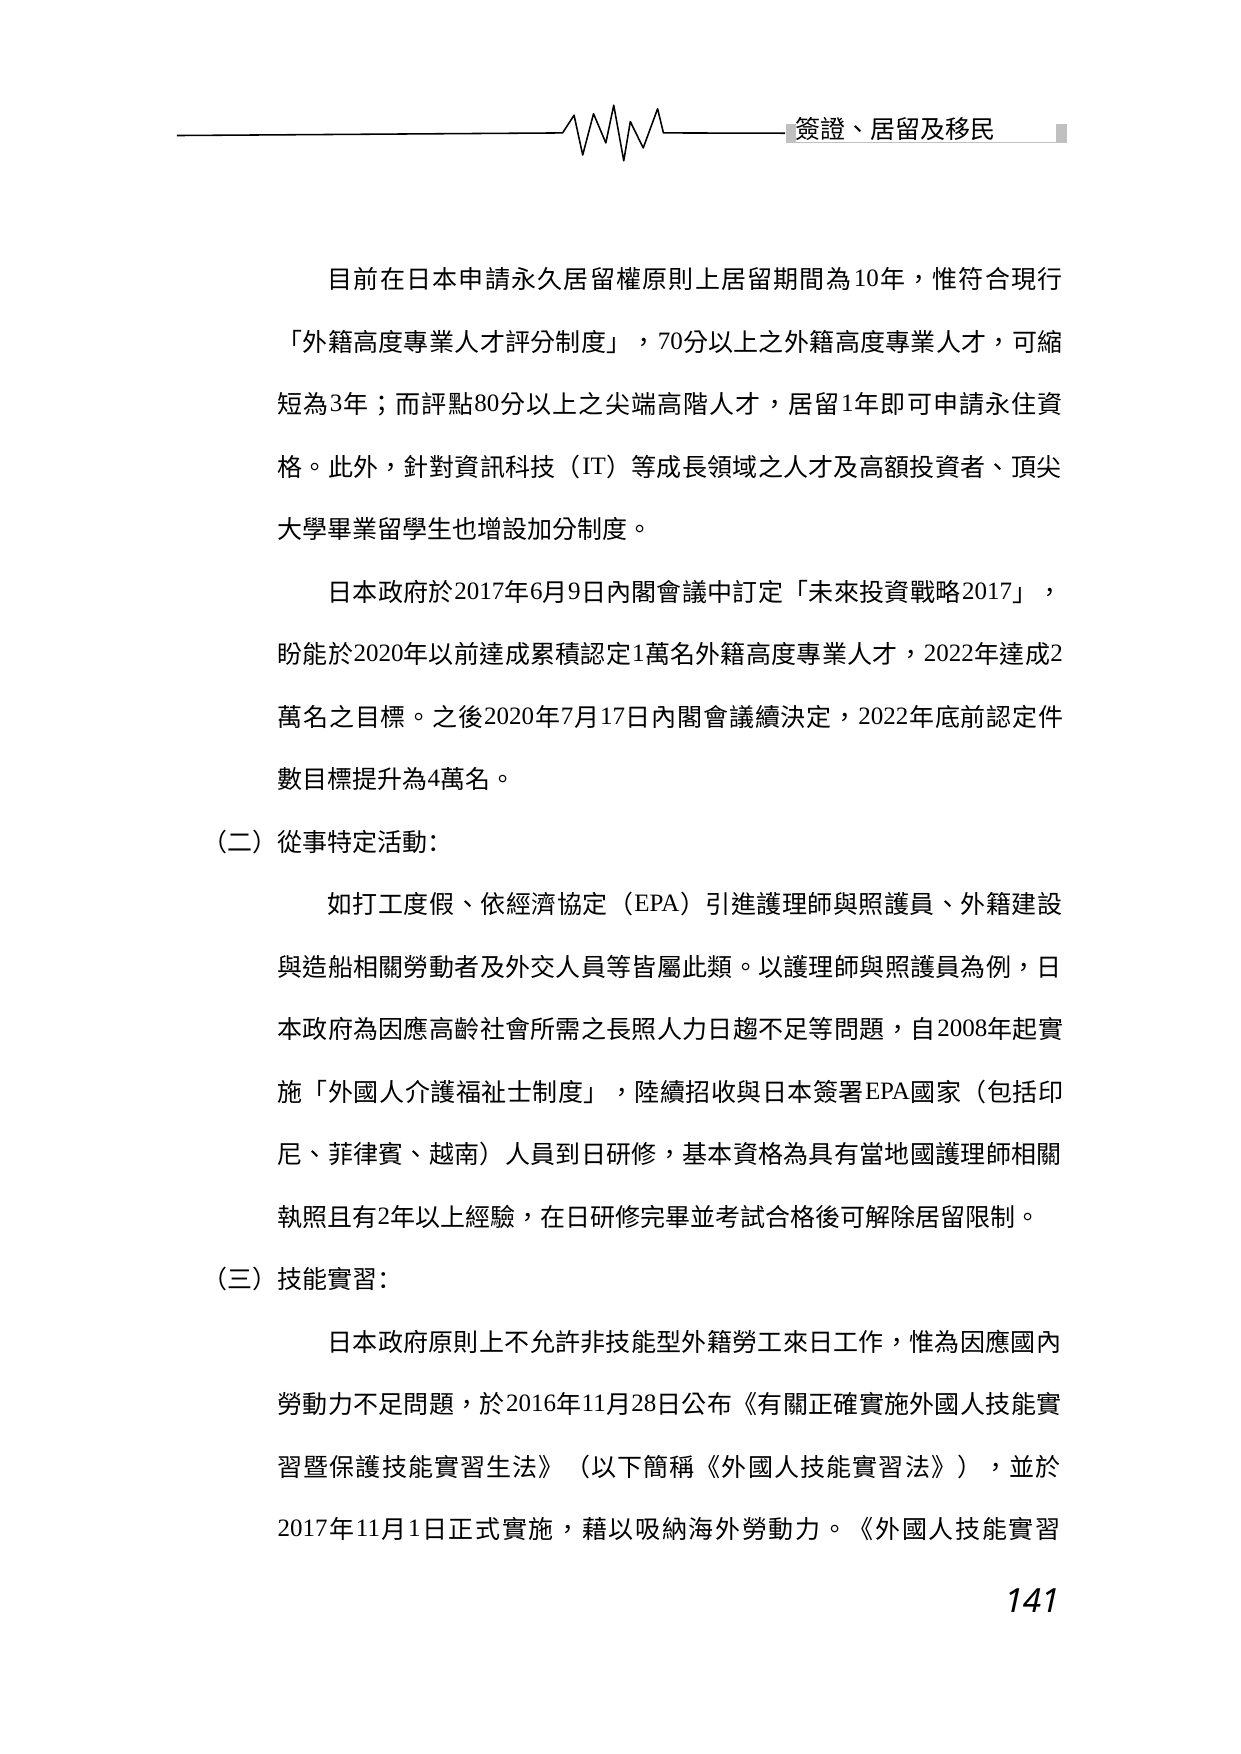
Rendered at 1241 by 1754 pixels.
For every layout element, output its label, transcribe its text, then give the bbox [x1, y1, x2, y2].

text （二）從事特定活動： [202, 799, 1063, 861]
text 日本政府原則上不允許非技能型外籍勞工來日工作，惟為因應國內勞動力不足問題，於2016年11月28日公布《有關正確實施外國人技能實習暨保護技能實習生法》（以下簡稱《外國人技能實習法》），並於2017年11月1日正式實施，藉以吸納海外勞動力。《外國人技能實習 [277, 1299, 1063, 1549]
text 如打工度假、依經濟協定（EPA）引進護理師與照護員、外籍建設與造船相關勞動者及外交人員等皆屬此類。以護理師與照護員為例，日本政府為因應高齡社會所需之長照人力日趨不足等問題，自2008年起實施「外國人介護福祉士制度」，陸續招收與日本簽署EPA國家（包括印尼、菲律賓、越南）人員到日研修，基本資格為具有當地國護理師相關執照且有2年以上經驗，在日研修完畢並考試合格後可解除居留限制。 [277, 861, 1063, 1236]
text （三）技能實習： [202, 1236, 1063, 1299]
text 日本政府於2017年6月9日內閣會議中訂定「未來投資戰略2017」，盼能於2020年以前達成累積認定1萬名外籍高度專業人才，2022年達成2萬名之目標。之後2020年7月17日內閣會議續決定，2022年底前認定件數目標提升為4萬名。 [277, 549, 1063, 799]
text 目前在日本申請永久居留權原則上居留期間為10年，惟符合現行「外籍高度專業人才評分制度」，70分以上之外籍高度專業人才，可縮短為3年；而評點80分以上之尖端高階人才，居留1年即可申請永住資格。此外，針對資訊科技（IT）等成長領域之人才及高額投資者、頂尖大學畢業留學生也增設加分制度。 [277, 236, 1063, 549]
